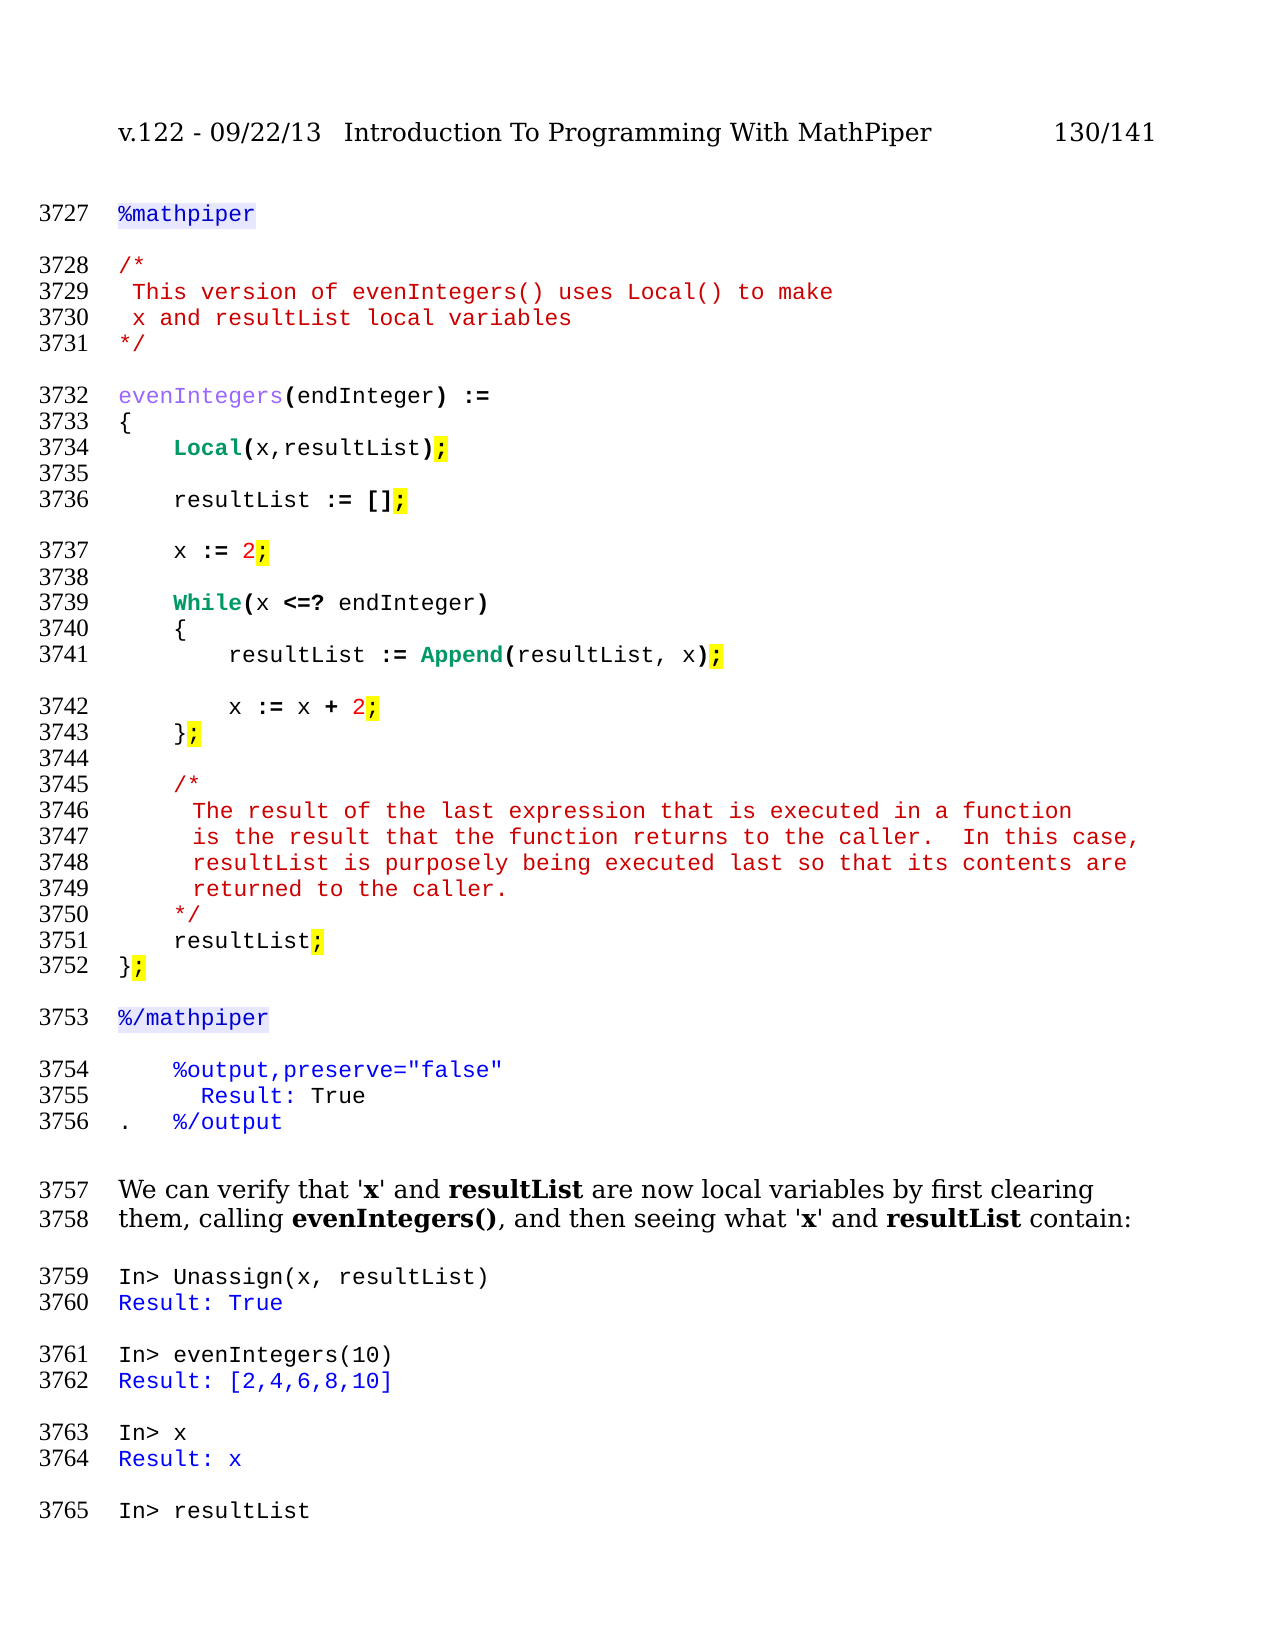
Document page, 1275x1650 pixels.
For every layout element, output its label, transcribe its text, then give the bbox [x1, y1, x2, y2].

text Result: True [118, 1292, 1157, 1317]
text In> x [118, 1421, 1157, 1447]
text While(x <=? endInteger) [118, 592, 1157, 618]
text { [118, 618, 1157, 644]
text Result: True [118, 1084, 1157, 1111]
text %/mathpiper [118, 1007, 1157, 1033]
text }; [118, 955, 1157, 981]
text The result of the last expression that is executed in a function [118, 799, 1157, 825]
text x := 2; [118, 540, 1157, 566]
text This version of evenIntegers() uses Local() to make [118, 281, 1157, 306]
text x := x + 2; [118, 696, 1157, 721]
text . %/output [118, 1111, 1157, 1136]
text resultList is purposely being executed last so that its contents are [118, 851, 1157, 877]
text resultList := Append(resultList, x); [118, 644, 1157, 669]
text In> Unassign(x, resultList) [118, 1266, 1157, 1292]
text { [118, 410, 1157, 436]
text In> resultList [118, 1499, 1157, 1525]
text Result: [2,4,6,8,10] [118, 1369, 1157, 1395]
text */ [118, 903, 1157, 929]
text %mathpiper [118, 203, 1157, 229]
text }; [118, 721, 1157, 747]
text x and resultList local variables [118, 306, 1157, 332]
text Local(x,resultList); [118, 436, 1157, 462]
text /* [118, 773, 1157, 799]
text evenIntegers(endInteger) := [118, 384, 1157, 410]
text resultList; [118, 929, 1157, 955]
text Result: x [118, 1447, 1157, 1473]
text */ [118, 332, 1157, 358]
text %output,preserve="false" [118, 1059, 1157, 1084]
text /* [118, 254, 1157, 281]
text In> evenIntegers(10) [118, 1343, 1157, 1369]
text returned to the caller. [118, 877, 1157, 903]
text resultList := []; [118, 488, 1157, 514]
text We can verify that 'x' and resultList are now local variables by first clearing them, calling evenIntegers(), and then seeing what 'x' and resultList contain: [118, 1175, 1157, 1234]
text is the result that the function returns to the caller. In this case, [118, 825, 1157, 851]
